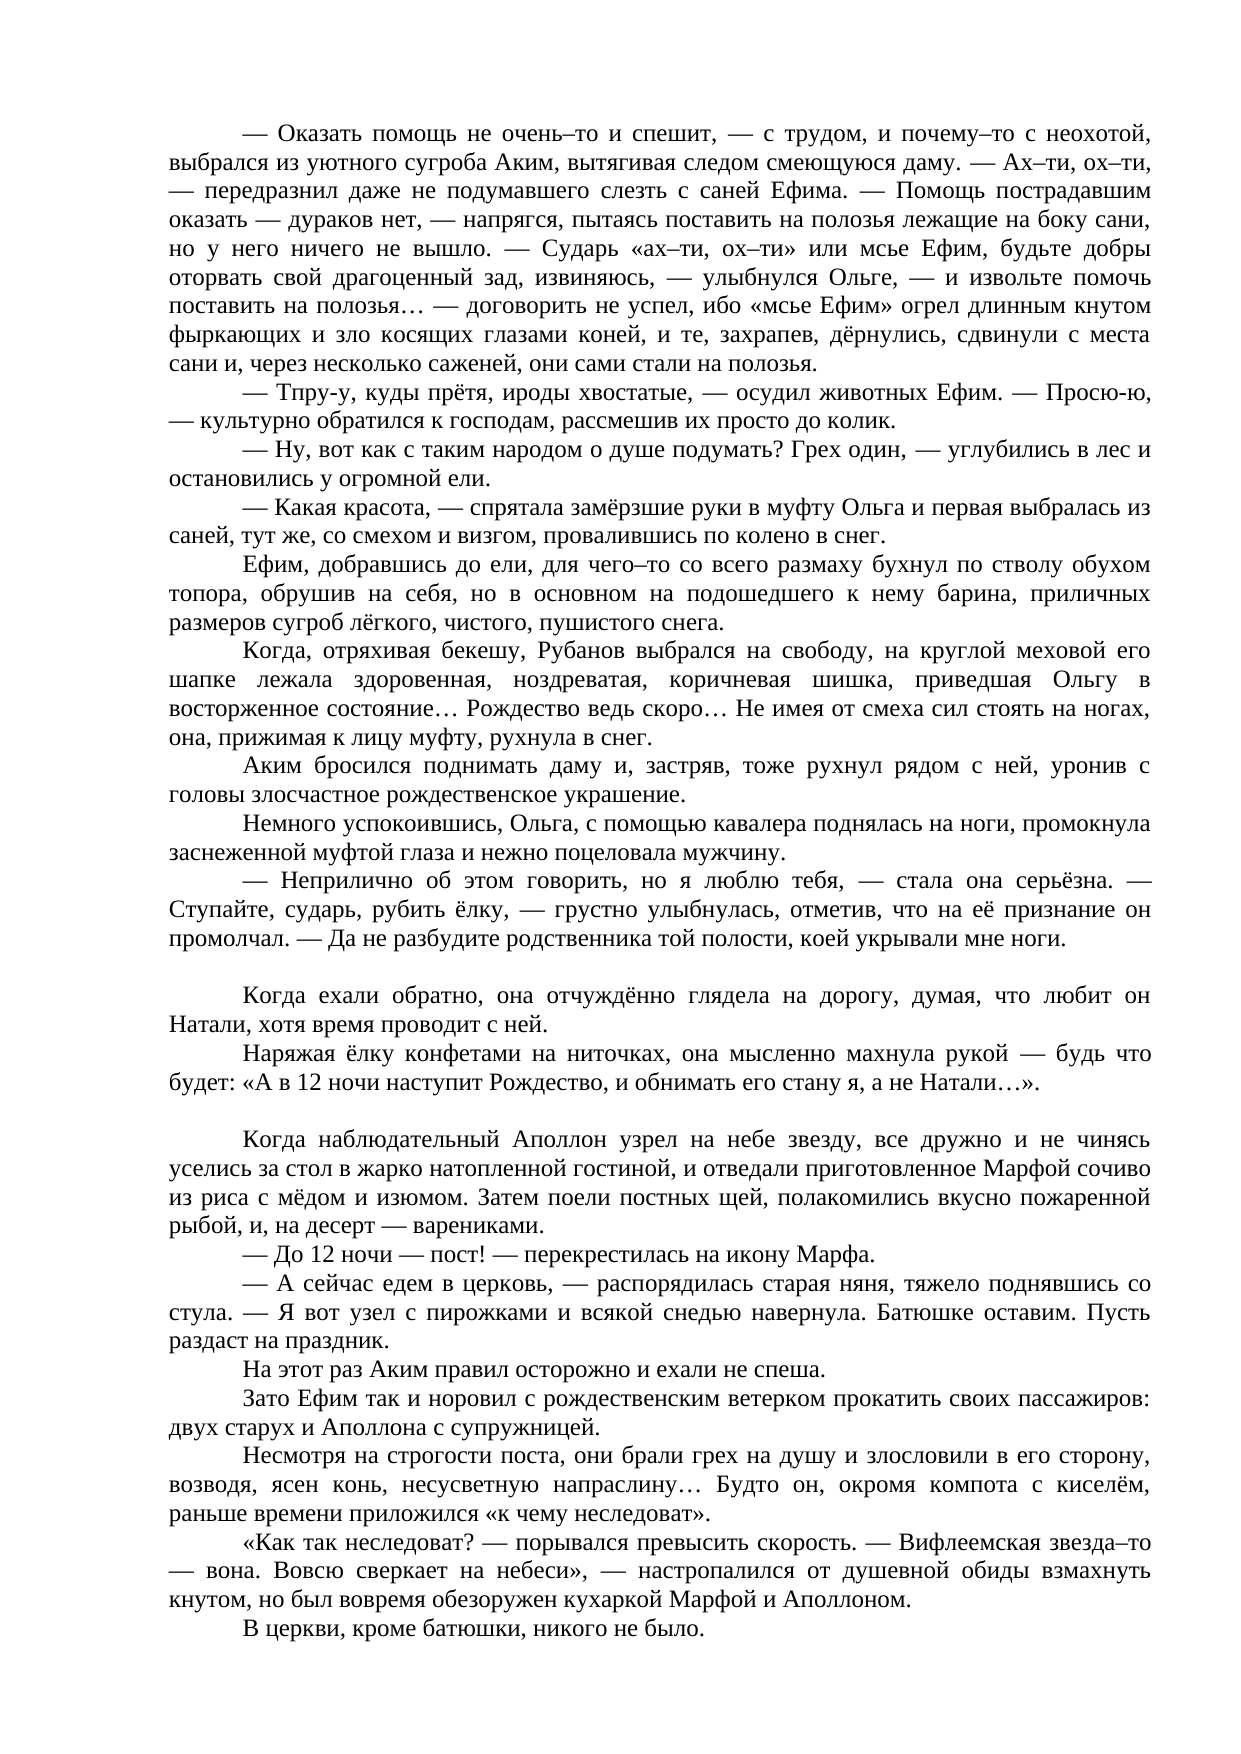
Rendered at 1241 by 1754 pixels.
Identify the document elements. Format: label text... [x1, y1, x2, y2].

text Аким бросился поднимать даму и, застряв, тоже рухнул рядом с ней, уронив с головы злосчастное рождественское украшение. [169, 751, 1152, 808]
text Немного успокоившись, Ольга, с помощью кавалера поднялась на ноги, промокнула заснеженной муфтой глаза и нежно поцеловала мужчину. [169, 808, 1152, 866]
text — Ну, вот как с таким народом о душе подумать? Грех один, — углубились в лес и остановились у огромной ели. [169, 434, 1152, 492]
text Когда, отряхивая бекешу, Рубанов выбрался на свободу, на круглой меховой его шапке лежала здоровенная, ноздреватая, коричневая шишка, приведшая Ольгу в восторженное состояние… Рождество ведь скоро… Не имея от смеха сил стоять на ногах, она, прижимая к лицу муфту, рухнула в снег. [169, 636, 1152, 751]
text Когда наблюдательный Аполлон узрел на небе звезду, все дружно и не чинясь уселись за стол в жарко натопленной гостиной, и отведали приготовленное Марфой сочиво из риса с мёдом и изюмом. Затем поели постных щей, полакомились вкусно пожаренной рыбой, и, на десерт — варениками. [169, 1124, 1152, 1239]
text Зато Ефим так и норовил с рождественским ветерком прокатить своих пассажиров: двух старух и Аполлона с супружницей. [169, 1383, 1152, 1441]
text — Оказать помощь не очень–то и спешит, — с трудом, и почему–то с неохотой, выбрался из уютного сугроба Аким, вытягивая следом смеющуюся даму. — Ах–ти, ох–ти, — передразнил даже не подумавшего слезть с саней Ефима. — Помощь пострадавшим оказать — дураков нет, — напрягся, пытаясь поставить на полозья лежащие на боку сани, но у него ничего не вышло. — Сударь «ах–ти, ох–ти» или мсье Ефим, будьте добры оторвать свой драгоценный зад, извиняюсь, — улыбнулся Ольге, — и извольте помочь поставить на полозья… — договорить не успел, ибо «мсье Ефим» огрел длинным кнутом фыркающих и зло косящих глазами коней, и те, захрапев, дёрнулись, сдвинули с места сани и, через несколько саженей, они сами стали на полозья. [169, 118, 1152, 377]
text Когда ехали обратно, она отчуждённо глядела на дорогу, думая, что любит он Натали, хотя время проводит с ней. [169, 981, 1152, 1038]
text — До 12 ночи — пост! — перекрестилась на икону Марфа. [169, 1239, 1152, 1268]
text В церкви, кроме батюшки, никого не было. [169, 1613, 1152, 1642]
text — Неприлично об этом говорить, но я люблю тебя, — стала она серьёзна. — Ступайте, сударь, рубить ёлку, — грустно улыбнулась, отметив, что на её признание он промолчал. — Да не разбудите родственника той полости, коей укрывали мне ноги. [169, 866, 1152, 952]
text Ефим, добравшись до ели, для чего–то со всего размаху бухнул по стволу обухом топора, обрушив на себя, но в основном на подошедшего к нему барина, приличных размеров сугроб лёгкого, чистого, пушистого снега. [169, 549, 1152, 636]
text Наряжая ёлку конфетами на ниточках, она мысленно махнула рукой — будь что будет: «А в 12 ночи наступит Рождество, и обнимать его стану я, а не Натали…». [169, 1038, 1152, 1096]
text «Как так неследоват? — порывался превысить скорость. — Вифлеемская звезда–то — вона. Вовсю сверкает на небеси», — настропалился от душевной обиды взмахнуть кнутом, но был вовремя обезоружен кухаркой Марфой и Аполлоном. [169, 1527, 1152, 1613]
text Несмотря на строгости поста, они брали грех на душу и злословили в его сторону, возводя, ясен конь, несусветную напраслину… Будто он, окромя компота с киселём, раньше времени приложился «к чему неследоват». [169, 1441, 1152, 1527]
text — А сейчас едем в церковь, — распорядилась старая няня, тяжело поднявшись со стула. — Я вот узел с пирожками и всякой снедью навернула. Батюшке оставим. Пусть раздаст на праздник. [169, 1268, 1152, 1354]
text На этот раз Аким правил осторожно и ехали не спеша. [169, 1354, 1152, 1383]
text — Тпру-у, куды прётя, ироды хвостатые, — осудил животных Ефим. — Просю-ю, — культурно обратился к господам, рассмешив их просто до колик. [169, 377, 1152, 434]
text — Какая красота, — спрятала замёрзшие руки в муфту Ольга и первая выбралась из саней, тут же, со смехом и визгом, провалившись по колено в снег. [169, 492, 1152, 549]
